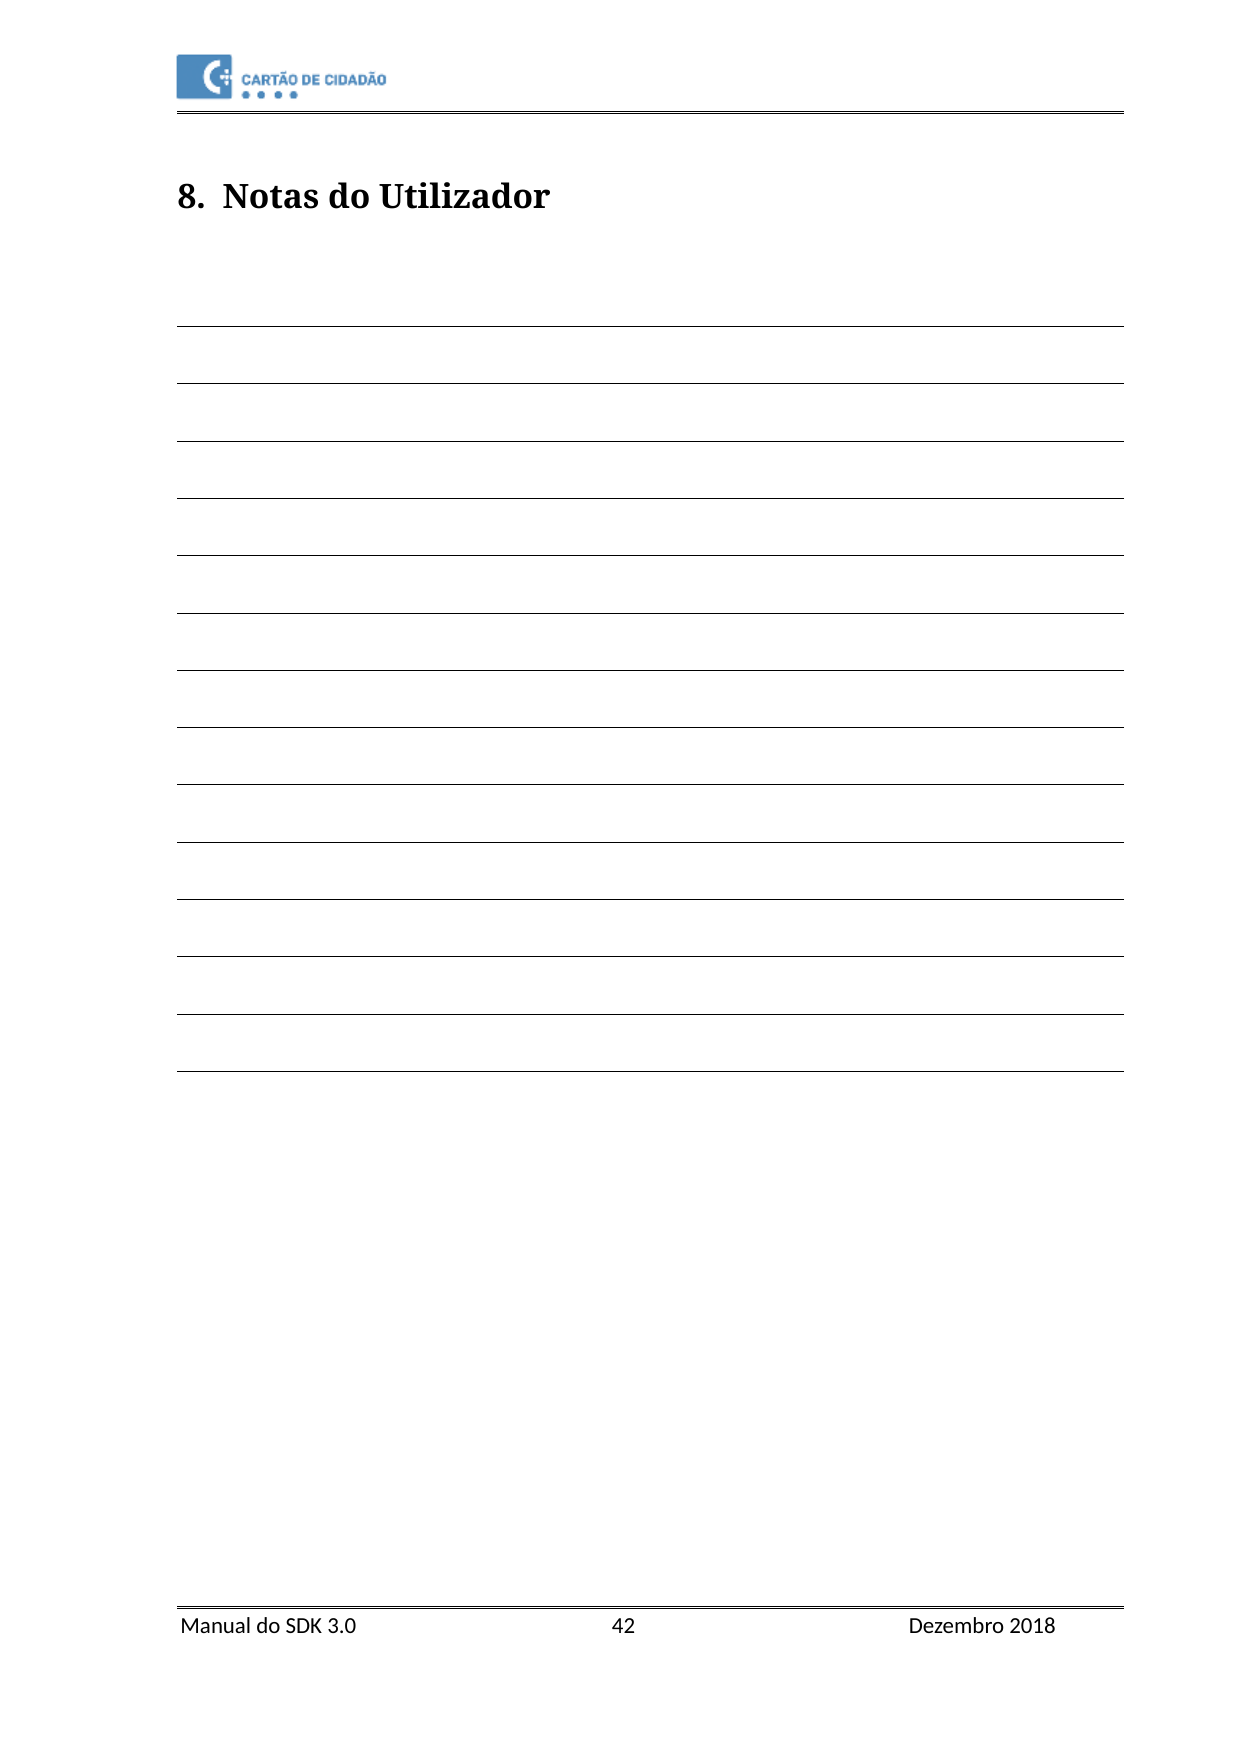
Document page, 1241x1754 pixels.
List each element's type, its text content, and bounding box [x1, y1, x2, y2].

subtitle Notas do Utilizador [177, 173, 1124, 218]
picture [174, 49, 428, 106]
